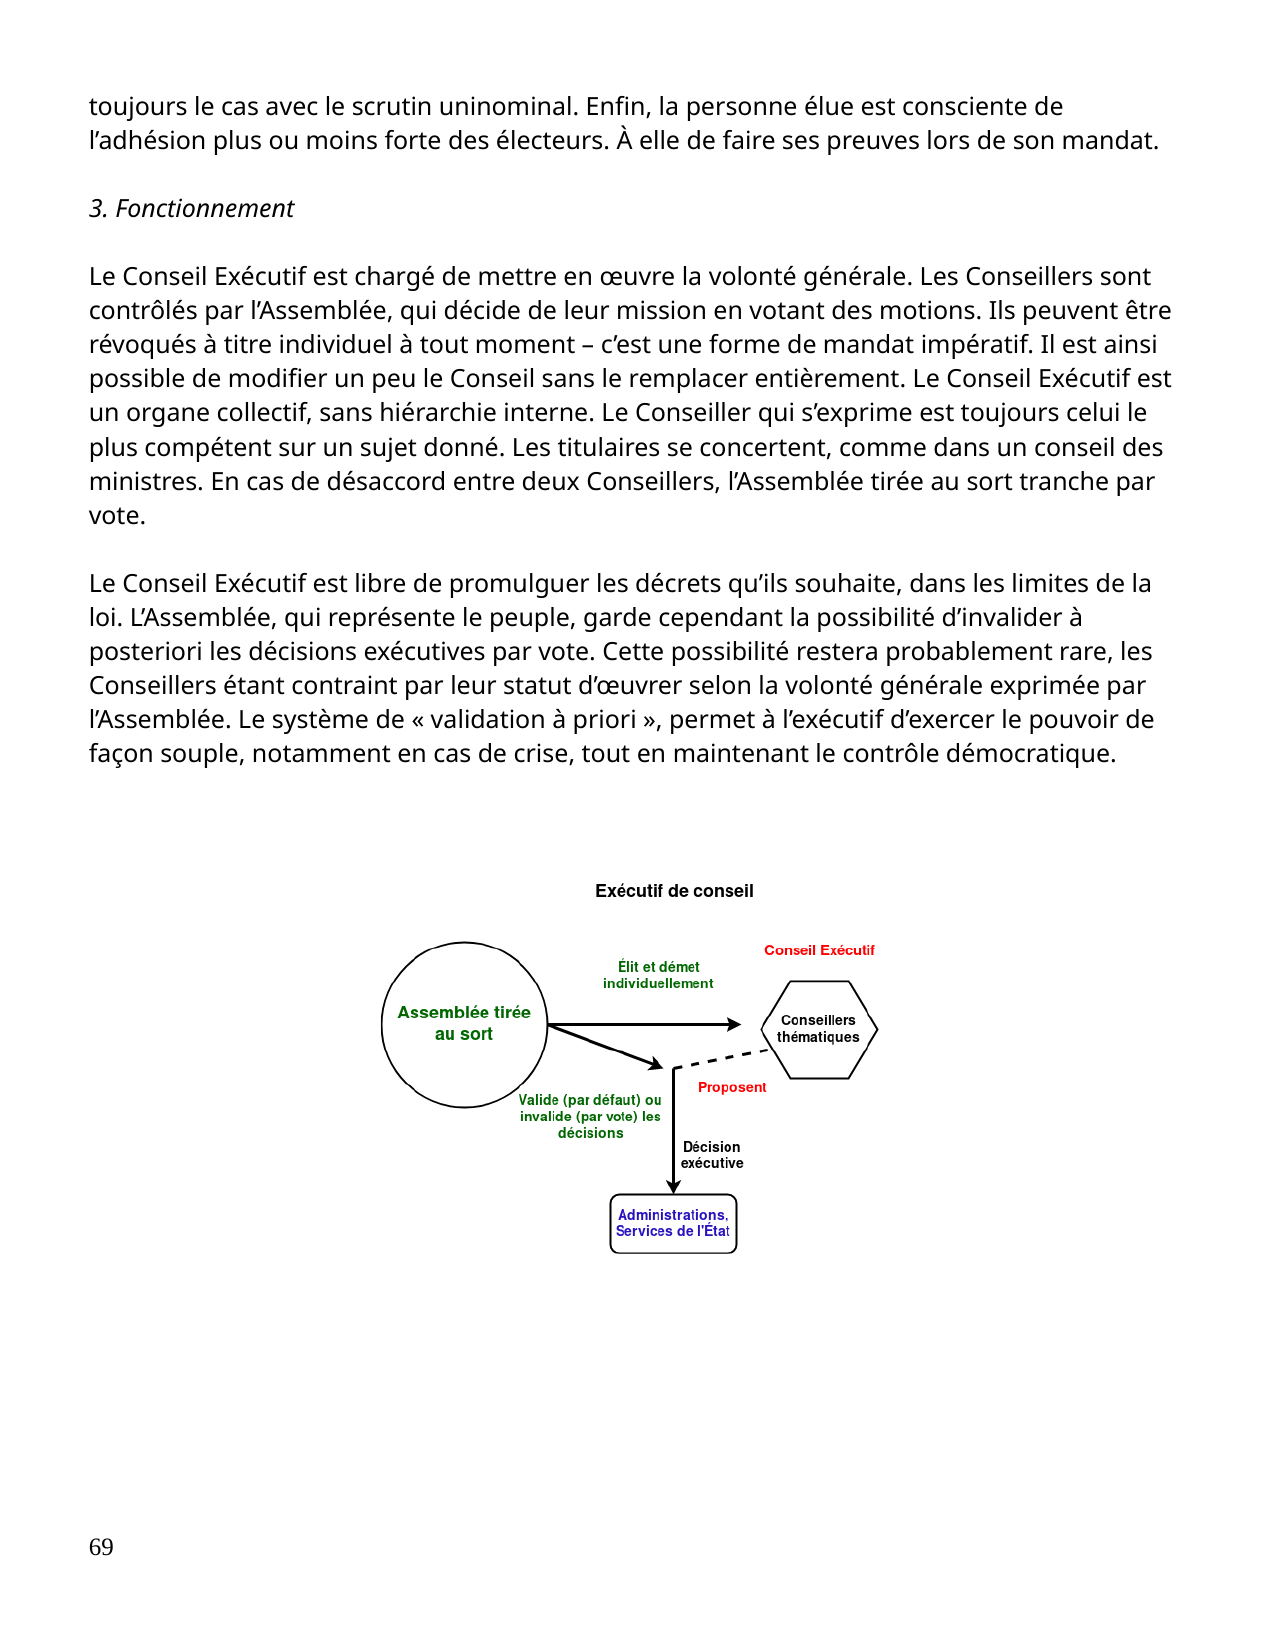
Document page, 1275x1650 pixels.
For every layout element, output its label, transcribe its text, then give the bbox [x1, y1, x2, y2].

text Le Conseil Exécutif est libre de promulguer les décrets qu’ils souhaite, dans les limites de la loi. L’Assemblée, qui représente le peuple, garde cependant la possibilité d’invalider à posteriori les décisions exécutives par vote. Cette possibilité restera probablement rare, les Conseillers étant contraint par leur statut d’œuvrer selon la volonté générale exprimée par l’Assemblée. Le système de « validation à priori », permet à l’exécutif d’exercer le pouvoir de façon souple, notamment en cas de crise, tout en maintenant le contrôle démocratique. [88, 565, 1186, 770]
text Le Conseil Exécutif est chargé de mettre en œuvre la volonté générale. Les Conseillers sont contrôlés par l’Assemblée, qui décide de leur mission en votant des motions. Ils peuvent être révoqués à titre individuel à tout moment – c’est une forme de mandat impératif. Il est ainsi possible de modifier un peu le Conseil sans le remplacer entièrement. Le Conseil Exécutif est un organe collectif, sans hiérarchie interne. Le Conseiller qui s’exprime est toujours celui le plus compétent sur un sujet donné. Les titulaires se concertent, comme dans un conseil des ministres. En cas de désaccord entre deux Conseillers, l’Assemblée tirée au sort tranche par vote. [88, 259, 1186, 531]
picture [380, 881, 902, 1254]
text 3. Fonctionnement [88, 191, 1186, 225]
text toujours le cas avec le scrutin uninominal. Enfin, la personne élue est consciente de l’adhésion plus ou moins forte des électeurs. À elle de faire ses preuves lors de son mandat. [88, 88, 1186, 157]
